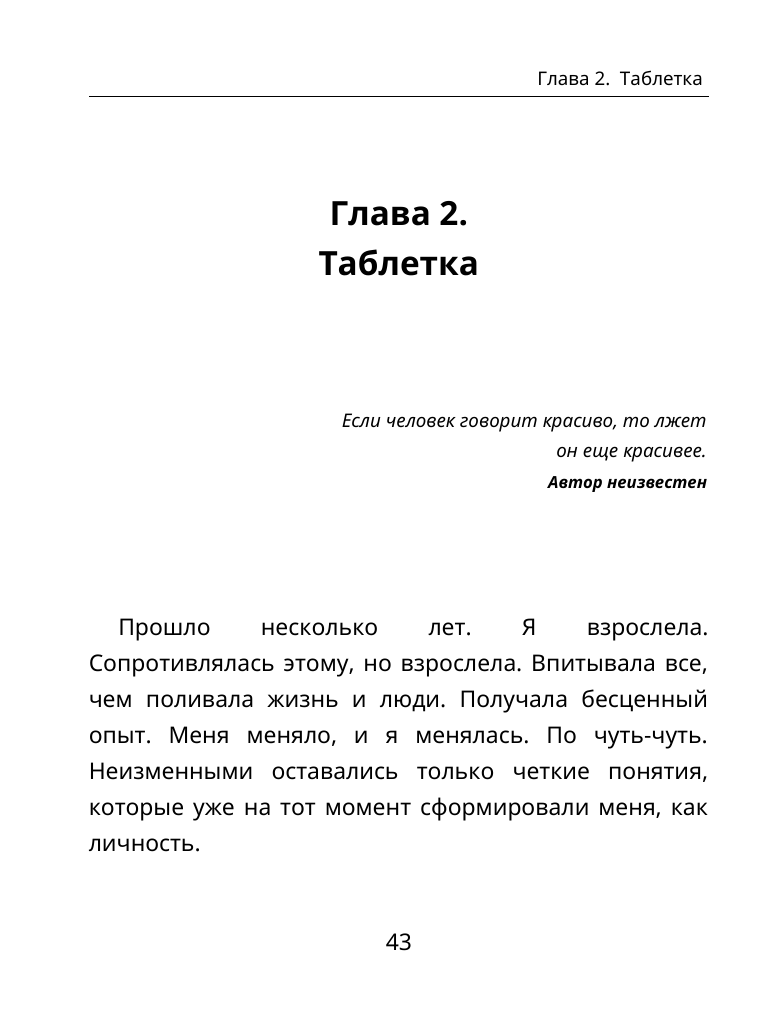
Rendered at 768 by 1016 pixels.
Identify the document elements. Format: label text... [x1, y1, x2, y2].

text Прошло несколько лет. Я взрослела. Сопротивлялась этому, но взрослела. Впитывала все, чем поливала жизнь и люди. Получала бесценный опыт. Меня меняло, и я менялась. По чуть-чуть. Неизменными оставались только четкие понятия, которые уже на тот момент сформировали меня, как личность. [88, 611, 709, 858]
text Автор неизвестен [148, 463, 709, 493]
subtitle Глава 2. Таблетка [88, 185, 709, 285]
text Если человек говорит красиво, то лжет он еще красивее. [325, 403, 709, 463]
